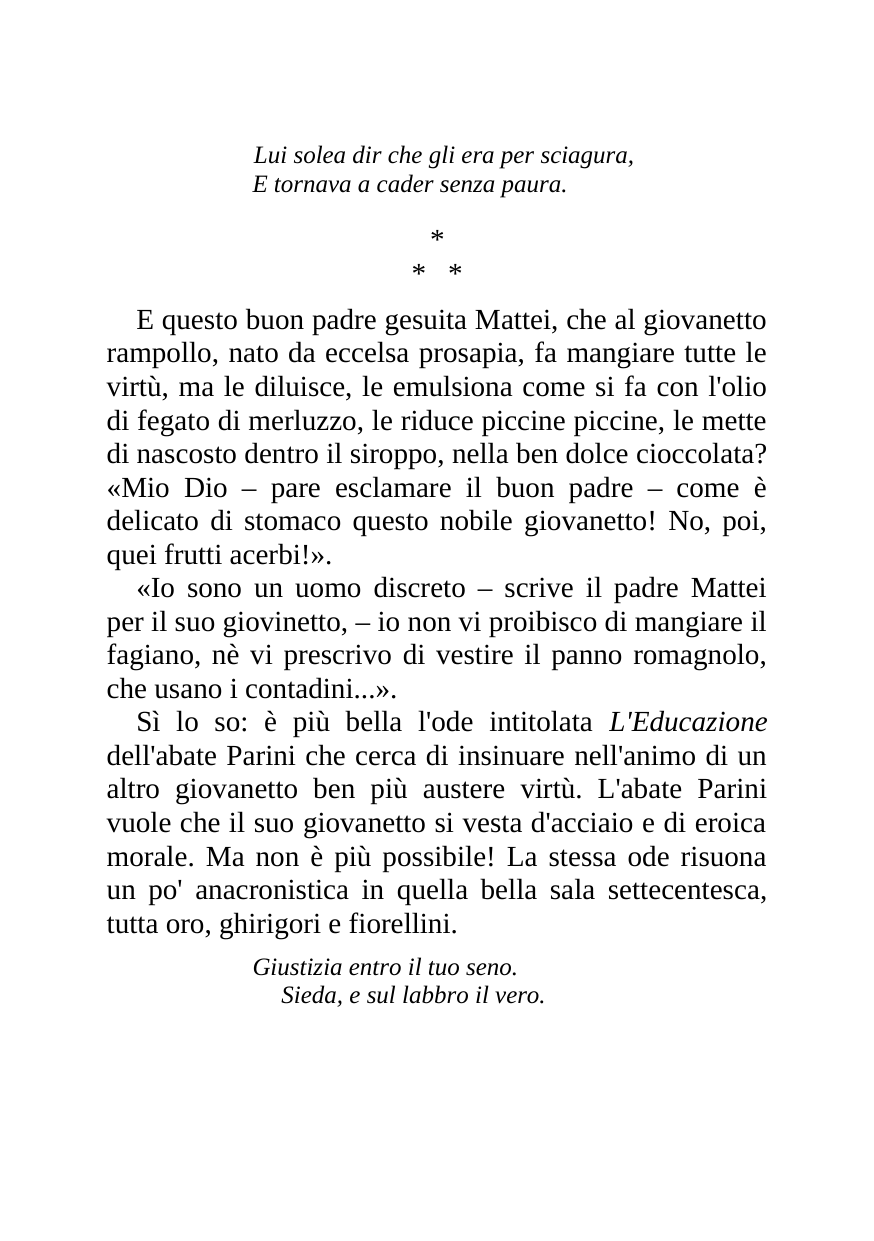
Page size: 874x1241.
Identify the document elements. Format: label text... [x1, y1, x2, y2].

text Sì lo so: è più bella l'ode intitolata L'Educazione dell'abate Parini che cerca di insinuare nell'animo di un altro giovanetto ben più austere virtù. L'abate Parini vuole che il suo giovanetto si vesta d'acciaio e di eroica morale. Ma non è più possibile! La stessa ode risuona un po' anacronistica in quella bella sala settecentesca, tutta oro, ghirigori e fiorellini. [106, 704, 768, 939]
text Lui solea dir che gli era per sciagura, E tornava a cader senza paura. [252, 140, 768, 197]
text «Io sono un uomo discreto – scrive il padre Mattei per il suo giovinetto, – io non vi proibisco di mangiare il fagiano, nè vi prescrivo di vestire il panno romagnolo, che usano i contadini...». [106, 570, 768, 704]
text Giustizia entro il tuo seno. Sieda, e sul labbro il vero. [252, 952, 768, 1009]
text E questo buon padre gesuita Mattei, che al giovanetto rampollo, nato da eccelsa prosapia, fa mangiare tutte le virtù, ma le diluisce, le emulsiona come si fa con l'olio di fegato di merluzzo, le riduce piccine piccine, le mette di nascosto dentro il siroppo, nella ben dolce cioccolata? «Mio Dio – pare esclamare il buon padre – come è delicato di stomaco questo nobile giovanetto! No, poi, quei frutti acerbi!». [106, 302, 768, 570]
text * * * [106, 222, 768, 289]
